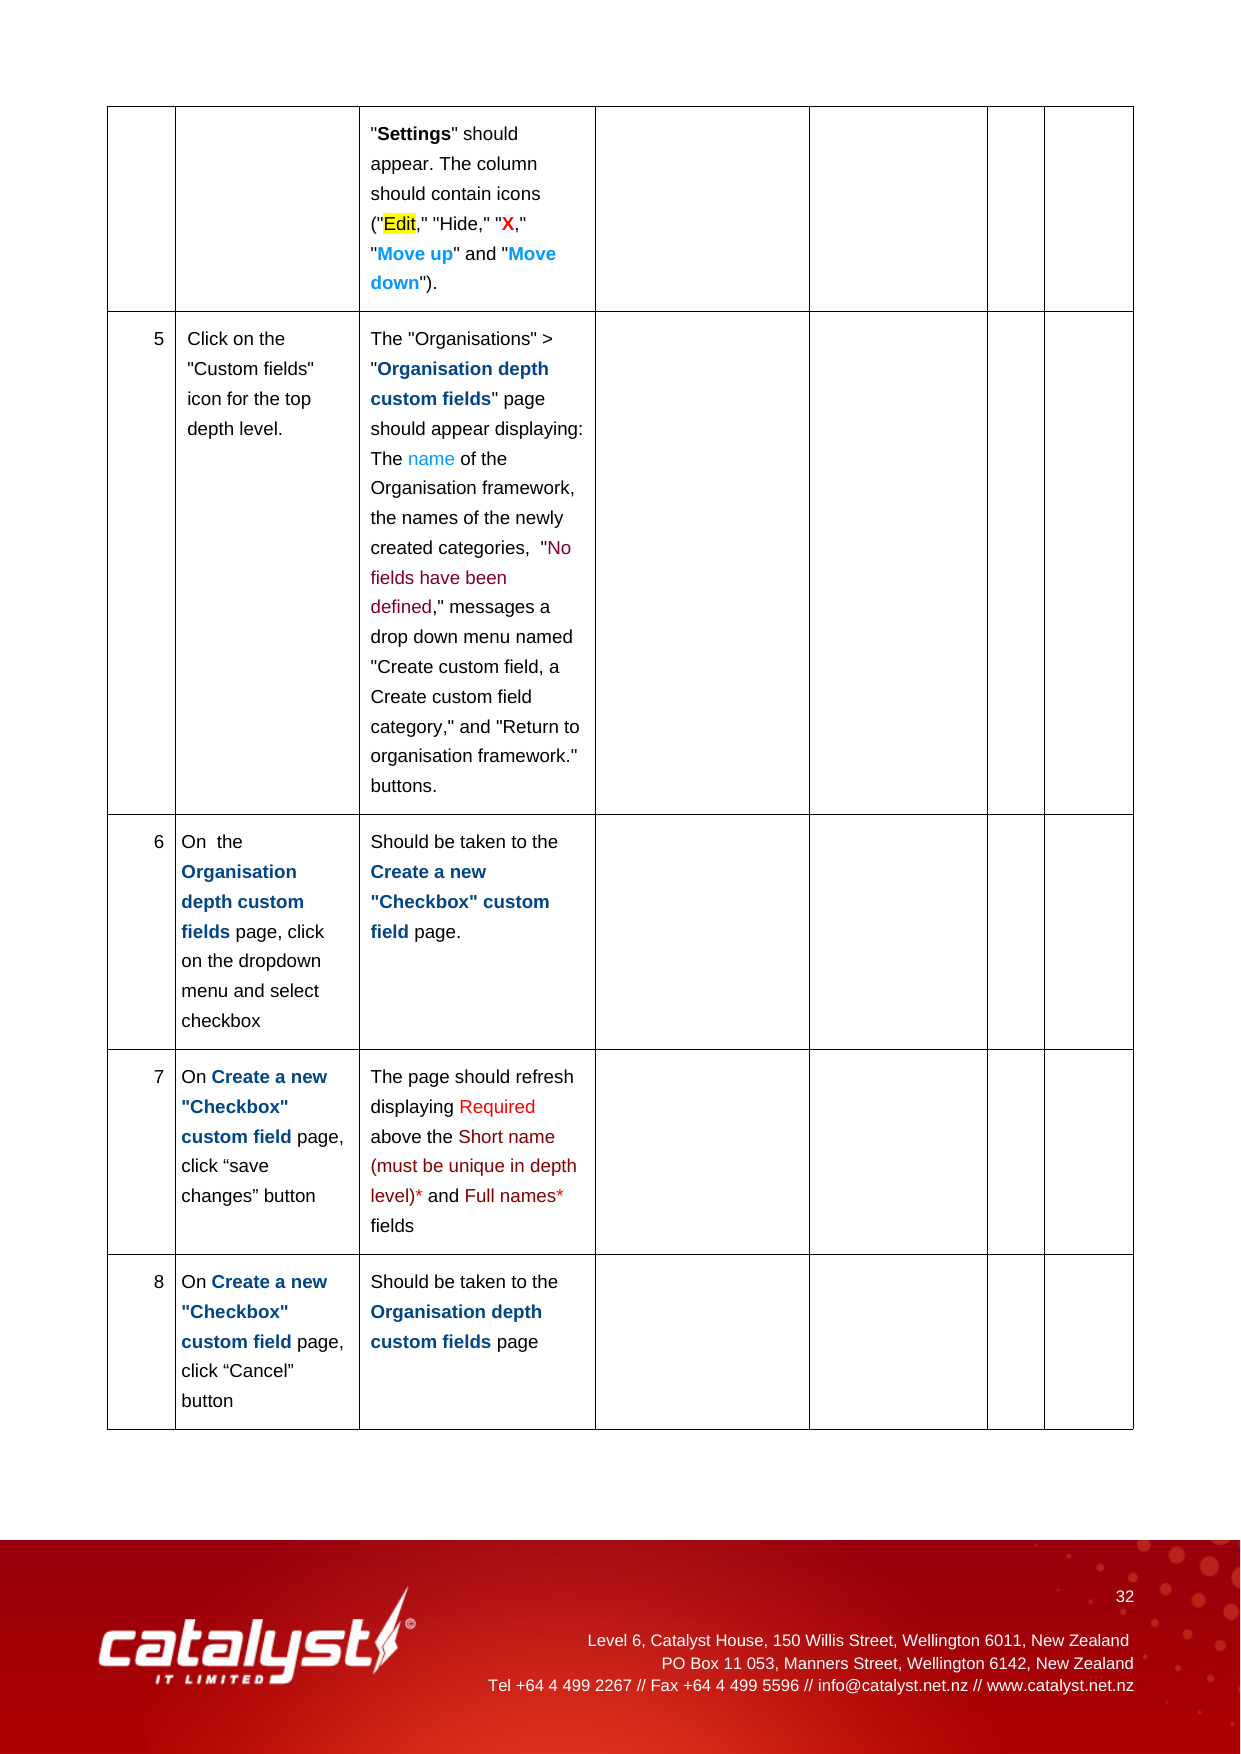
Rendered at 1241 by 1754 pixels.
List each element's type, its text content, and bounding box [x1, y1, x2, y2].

table_cell [810, 815, 987, 1049]
table_cell [108, 107, 175, 311]
table_cell [596, 1255, 809, 1429]
table_cell [1045, 107, 1133, 311]
table_cell [596, 312, 809, 814]
table_cell [810, 107, 987, 311]
table_cell [988, 1050, 1044, 1254]
table_cell [810, 1050, 987, 1254]
table_cell 5 [108, 312, 175, 814]
table_cell [1045, 1050, 1133, 1254]
table_cell 6 [108, 815, 175, 1049]
table_cell [810, 1255, 987, 1429]
picture [0, 1540, 1241, 1754]
table_cell [988, 815, 1044, 1049]
table_cell On the Organisation depth custom fields page, click on the dropdown menu and select checkbox [176, 815, 359, 1049]
table_cell Should be taken to the Organisation depth custom fields page [360, 1255, 595, 1429]
table_cell [810, 312, 987, 814]
table_cell The page should refresh displaying Required above the Short name (must be unique in depth level)* and Full names* fields [360, 1050, 595, 1254]
table_cell "Settings" should appear. The column should contain icons ("Edit," "Hide," "X," "Move up" and "Move down"). [360, 107, 595, 311]
table_cell On Create a new "Checkbox" custom field page, click “Cancel” button [176, 1255, 359, 1429]
table_cell [176, 107, 359, 311]
table_cell [988, 107, 1044, 311]
table_cell [1045, 1255, 1133, 1429]
table_cell [1045, 815, 1133, 1049]
table_cell [988, 312, 1044, 814]
table_cell [988, 1255, 1044, 1429]
table_cell [596, 107, 809, 311]
table_cell [596, 1050, 809, 1254]
table_cell On Create a new "Checkbox" custom field page, click “save changes” button [176, 1050, 359, 1254]
table_cell [1045, 312, 1133, 814]
table_cell The "Organisations" > "Organisation depth custom fields" page should appear displaying: The name of the Organisation framework, the names of the newly created categories, "No fields have been defined," messages a drop down menu named "Create custom field, a Create custom field category," and "Return to organisation framework." buttons. [360, 312, 595, 814]
table_cell [596, 815, 809, 1049]
table_cell 8 [108, 1255, 175, 1429]
table_cell 7 [108, 1050, 175, 1254]
table_cell Click on the "Custom fields" icon for the top depth level. [176, 312, 359, 814]
table_cell Should be taken to the Create a new "Checkbox" custom field page. [360, 815, 595, 1049]
